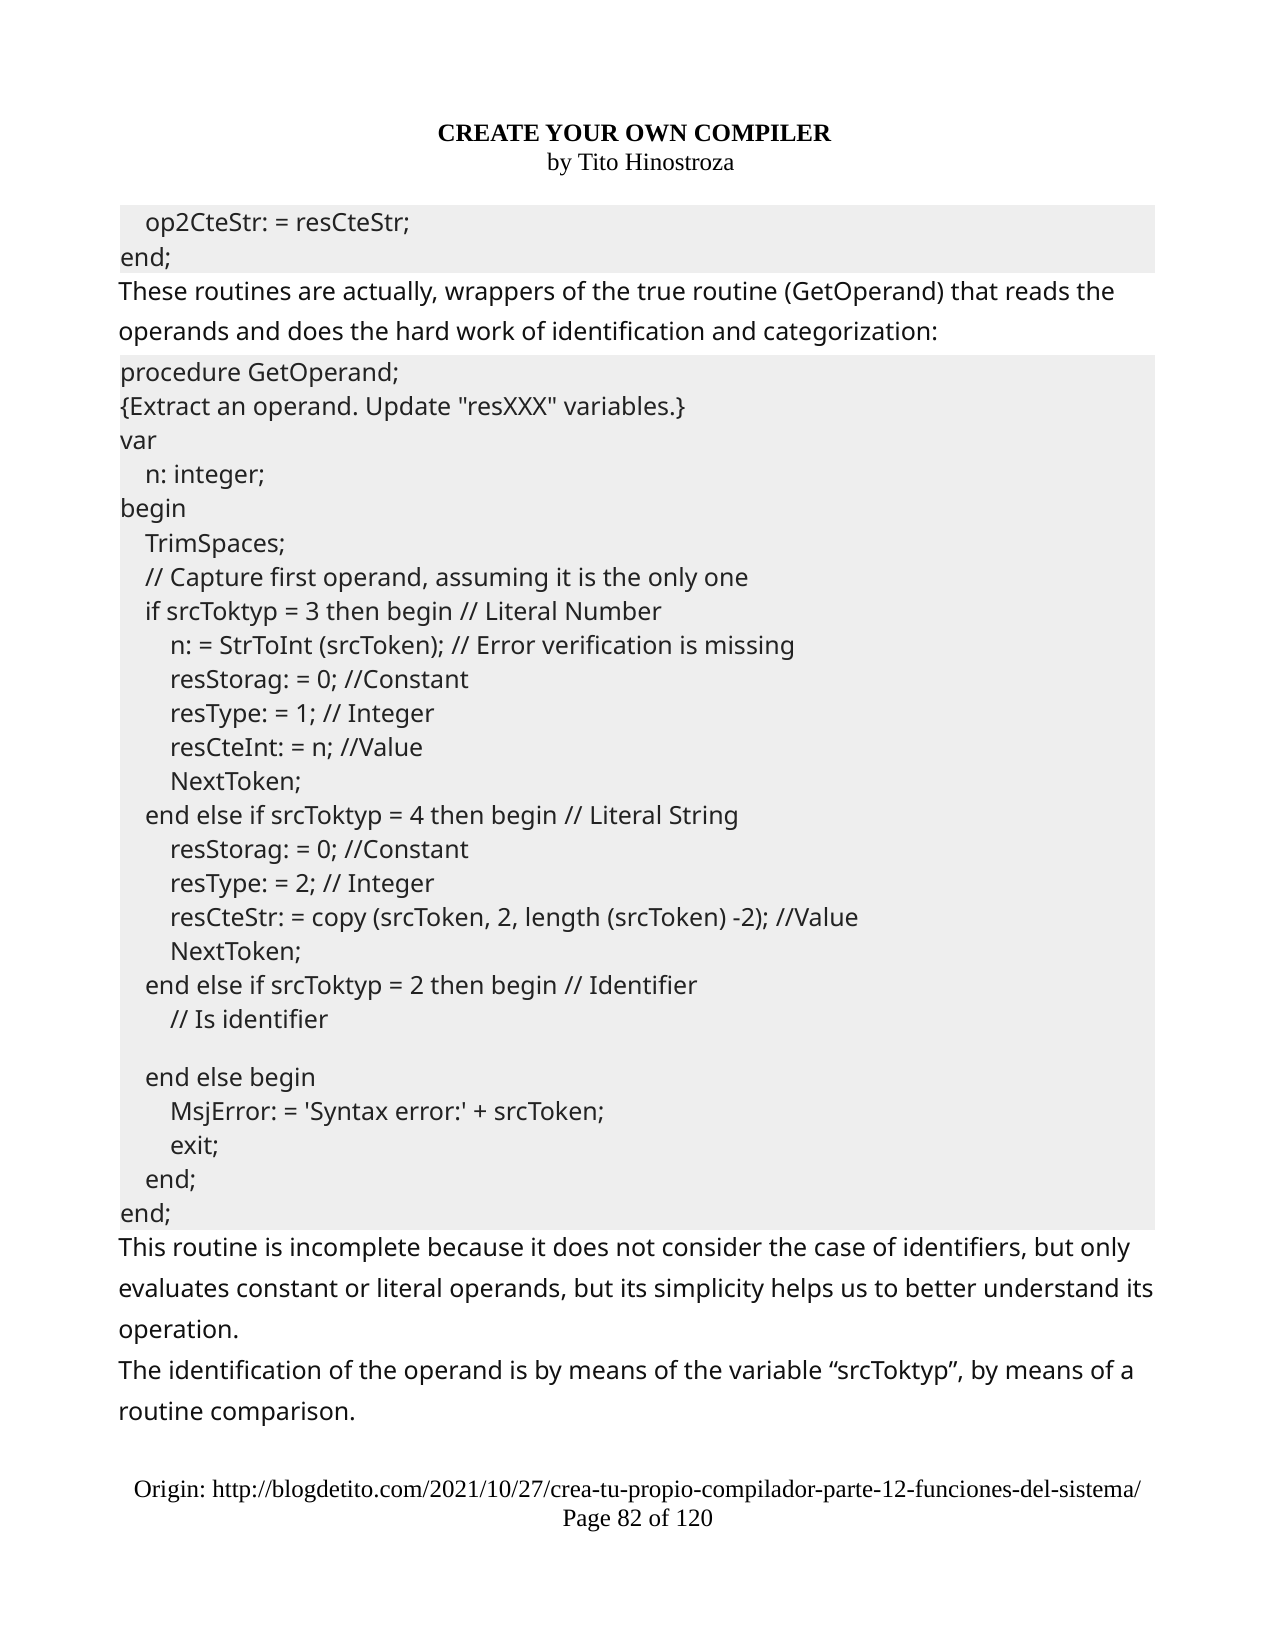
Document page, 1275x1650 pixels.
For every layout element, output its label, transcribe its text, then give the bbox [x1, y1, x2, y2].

text procedure GetOperand; [120, 355, 1155, 389]
text end else begin [120, 1060, 1155, 1094]
text resType: = 1; // Integer [120, 696, 1155, 729]
text resCteStr: = copy (srcToken, 2, length (srcToken) -2); //Value [120, 900, 1155, 934]
text op2CteStr: = resCteStr; [120, 205, 1155, 239]
text // Capture first operand, assuming it is the only one [120, 559, 1155, 593]
text end; [120, 1196, 1155, 1230]
text n: integer; [120, 457, 1155, 491]
text This routine is incomplete because it does not consider the case of identifiers, but only evaluates constant or literal operands, but its simplicity helps us to better understand its operation. [118, 1230, 1157, 1346]
text // Is identifier [120, 1002, 1155, 1036]
text end; [120, 239, 1155, 273]
text NextToken; [120, 764, 1155, 798]
text These routines are actually, wrappers of the true routine (GetOperand) that reads the operands and does the hard work of identification and categorization: [118, 273, 1157, 348]
text resType: = 2; // Integer [120, 866, 1155, 900]
text NextToken; [120, 934, 1155, 968]
text end; [120, 1162, 1155, 1196]
text TrimSpaces; [120, 525, 1155, 559]
text The identification of the operand is by means of the variable “srcToktyp”, by means of a routine comparison. [118, 1353, 1157, 1427]
text n: = StrToInt (srcToken); // Error verification is missing [120, 627, 1155, 661]
text var [120, 423, 1155, 457]
text begin [120, 491, 1155, 525]
text resStorag: = 0; //Constant [120, 832, 1155, 866]
text resCteInt: = n; //Value [120, 729, 1155, 764]
text if srcToktyp = 3 then begin // Literal Number [120, 593, 1155, 627]
text MsjError: = 'Syntax error:' + srcToken; [120, 1094, 1155, 1128]
text end else if srcToktyp = 2 then begin // Identifier [120, 968, 1155, 1002]
text exit; [120, 1128, 1155, 1162]
text end else if srcToktyp = 4 then begin // Literal String [120, 798, 1155, 832]
text resStorag: = 0; //Constant [120, 661, 1155, 696]
text {Extract an operand. Update "resXXX" variables.} [120, 389, 1155, 423]
